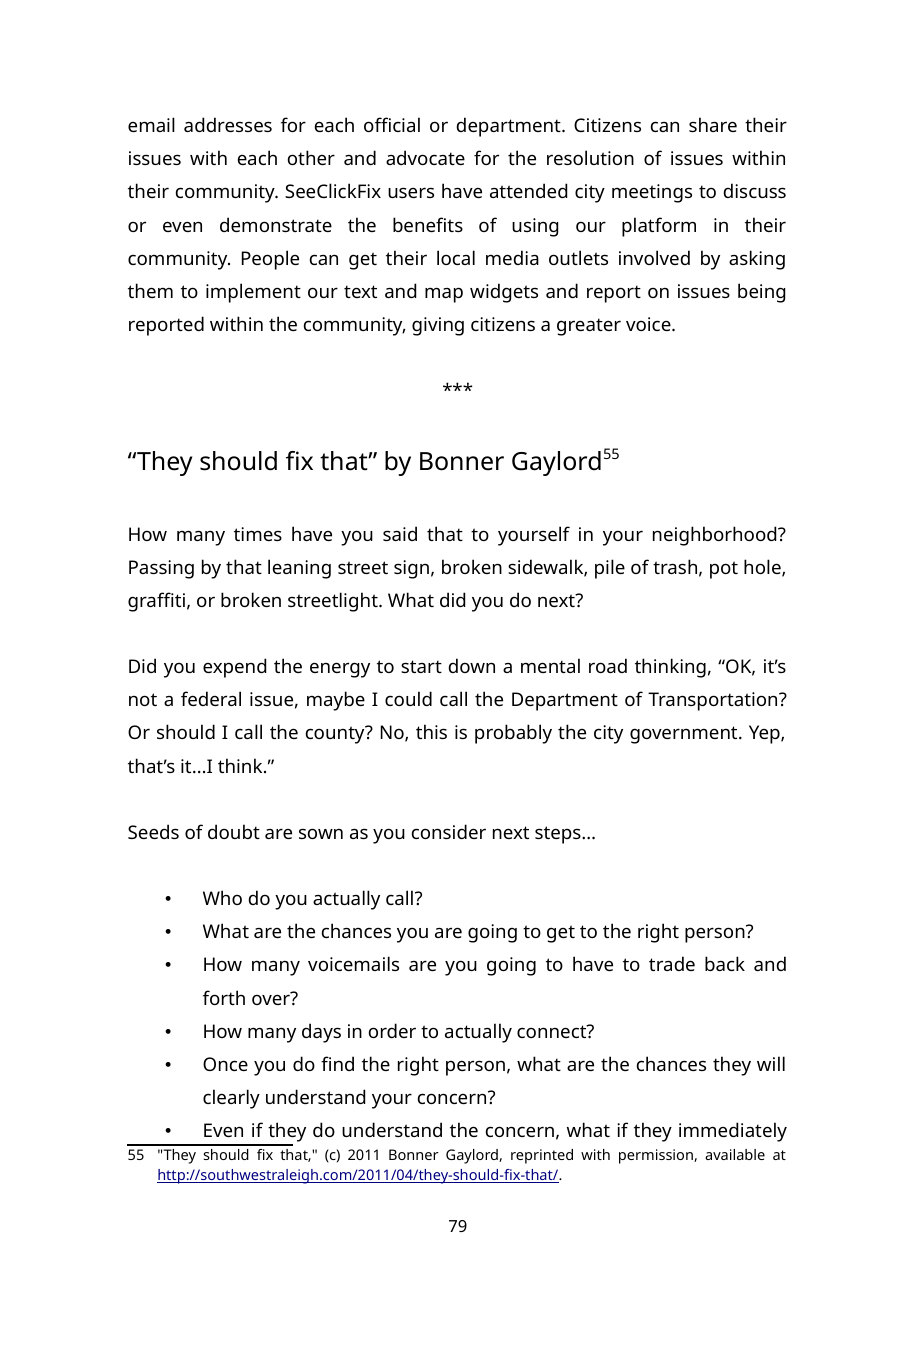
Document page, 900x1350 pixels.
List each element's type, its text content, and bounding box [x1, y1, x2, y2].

list How many voicemails are you going to have to trade back and forth over? [165, 952, 787, 1010]
list How many days in order to actually connect? [165, 1018, 787, 1043]
text Did you expend the energy to start down a mental road thinking, “OK, it’s not a federal issue, maybe I could call the Department of Transportation? Or should I call the county? No, this is probably the city government. Yep, that’s it…I think.” [127, 654, 787, 778]
list Who do you actually call? [165, 886, 787, 911]
text "They should fix that," (c) 2011 Bonner Gaylord, reprinted with permission, available at http://southwestraleigh.com/2011/04/they-should-fix-that/. [127, 1145, 787, 1185]
text Seeds of doubt are sown as you consider next steps… [127, 819, 787, 845]
text How many times have you said that to yourself in your neighborhood? Passing by that leaning street sign, broken sidewalk, pile of trash, pot hole, graffiti, or broken streetlight. What did you do next? [127, 521, 787, 613]
list What are the chances you are going to get to the right person? [165, 919, 787, 944]
list Once you do find the right person, what are the chances they will clearly understand your concern? [165, 1051, 787, 1110]
text *** [127, 377, 787, 403]
text email addresses for each official or department. Citizens can share their issues with each other and advocate for the resolution of issues within their community. SeeClickFix users have attended city meetings to discuss or even demonstrate the benefits of using our platform in their community. People can get their local media outlets involved by asking them to implement our text and map widgets and report on issues being reported within the community, giving citizens a greater voice. [127, 112, 787, 337]
subtitle “They should fix that” by Bonner Gaylord [127, 444, 787, 478]
list Even if they do understand the concern, what if they immediately [165, 1117, 787, 1143]
